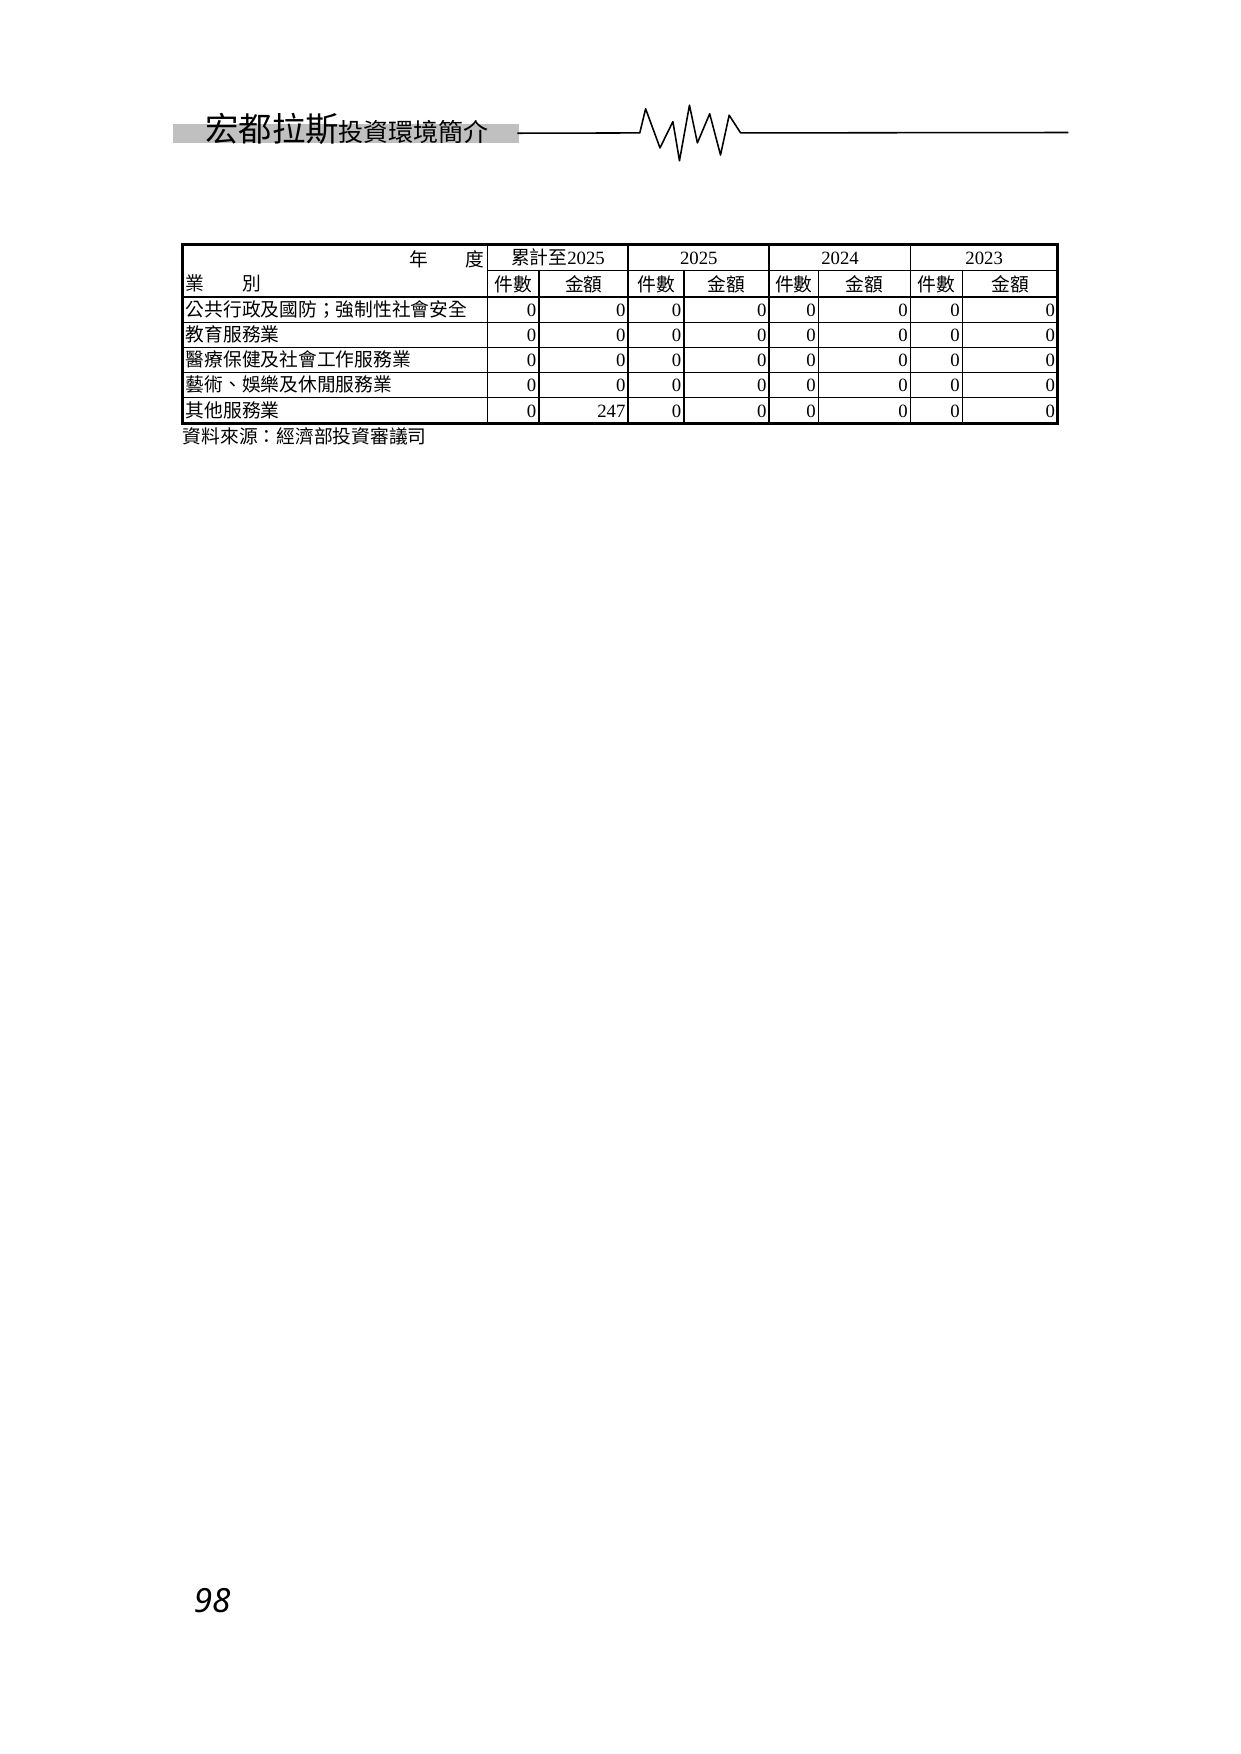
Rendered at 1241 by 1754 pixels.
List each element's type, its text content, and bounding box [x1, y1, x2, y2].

table_cell 0 [770, 348, 818, 372]
table_cell 0 [540, 348, 627, 372]
table_cell 件數 [911, 271, 962, 296]
table_cell 藝術、娛樂及休閒服務業 [184, 373, 487, 397]
table_cell 0 [819, 323, 910, 346]
table_cell 0 [685, 298, 768, 321]
table_cell 金額 [685, 271, 768, 296]
table_cell 0 [629, 348, 683, 372]
table_cell 0 [963, 373, 1056, 397]
table_cell 0 [629, 323, 683, 346]
table_cell 0 [911, 348, 962, 372]
table_cell 公共行政及國防；強制性社會安全 [184, 298, 487, 321]
table_cell 0 [819, 298, 910, 321]
table_cell 0 [911, 323, 962, 346]
table_cell 0 [540, 298, 627, 321]
table_cell 0 [963, 298, 1056, 321]
table_cell 0 [488, 298, 538, 321]
table_cell 件數 [488, 271, 538, 296]
table_cell 0 [685, 323, 768, 346]
table_cell 教育服務業 [184, 323, 487, 346]
table_cell 0 [963, 398, 1056, 422]
table_cell 0 [488, 373, 538, 397]
table_cell 0 [685, 373, 768, 397]
table_header 2024 [770, 246, 910, 269]
table_cell 0 [540, 323, 627, 346]
table_cell 金額 [819, 271, 910, 296]
table_cell 0 [629, 373, 683, 397]
table_cell 0 [629, 398, 683, 422]
table_cell 0 [488, 398, 538, 422]
table_header 2025 [629, 246, 768, 269]
table_cell 0 [911, 373, 962, 397]
text 資料來源：經濟部投資審議司 [183, 425, 1058, 448]
table_cell 0 [685, 348, 768, 372]
table_cell 醫療保健及社會工作服務業 [184, 348, 487, 372]
table_cell 0 [963, 323, 1056, 346]
table_cell 0 [488, 348, 538, 372]
table_cell 0 [819, 373, 910, 397]
table_cell 0 [911, 398, 962, 422]
table_cell 0 [540, 373, 627, 397]
table_cell 金額 [540, 271, 627, 296]
table_header 累計至2025 [488, 246, 627, 269]
table_cell 金額 [963, 271, 1056, 296]
table_cell 0 [770, 323, 818, 346]
table_cell 0 [685, 398, 768, 422]
table_cell 0 [819, 398, 910, 422]
table_cell 0 [488, 323, 538, 346]
table_header 年 度 業 別 [184, 246, 487, 296]
table_cell 件數 [770, 271, 818, 296]
table_header 2023 [911, 246, 1056, 269]
table_cell 其他服務業 [184, 398, 487, 422]
table_cell 0 [770, 373, 818, 397]
table_cell 0 [770, 398, 818, 422]
table_cell 件數 [629, 271, 683, 296]
table_cell 0 [963, 348, 1056, 372]
table_cell 0 [770, 298, 818, 321]
table_cell 0 [629, 298, 683, 321]
table_cell 247 [540, 398, 627, 422]
table_cell 0 [911, 298, 962, 321]
table_cell 0 [819, 348, 910, 372]
